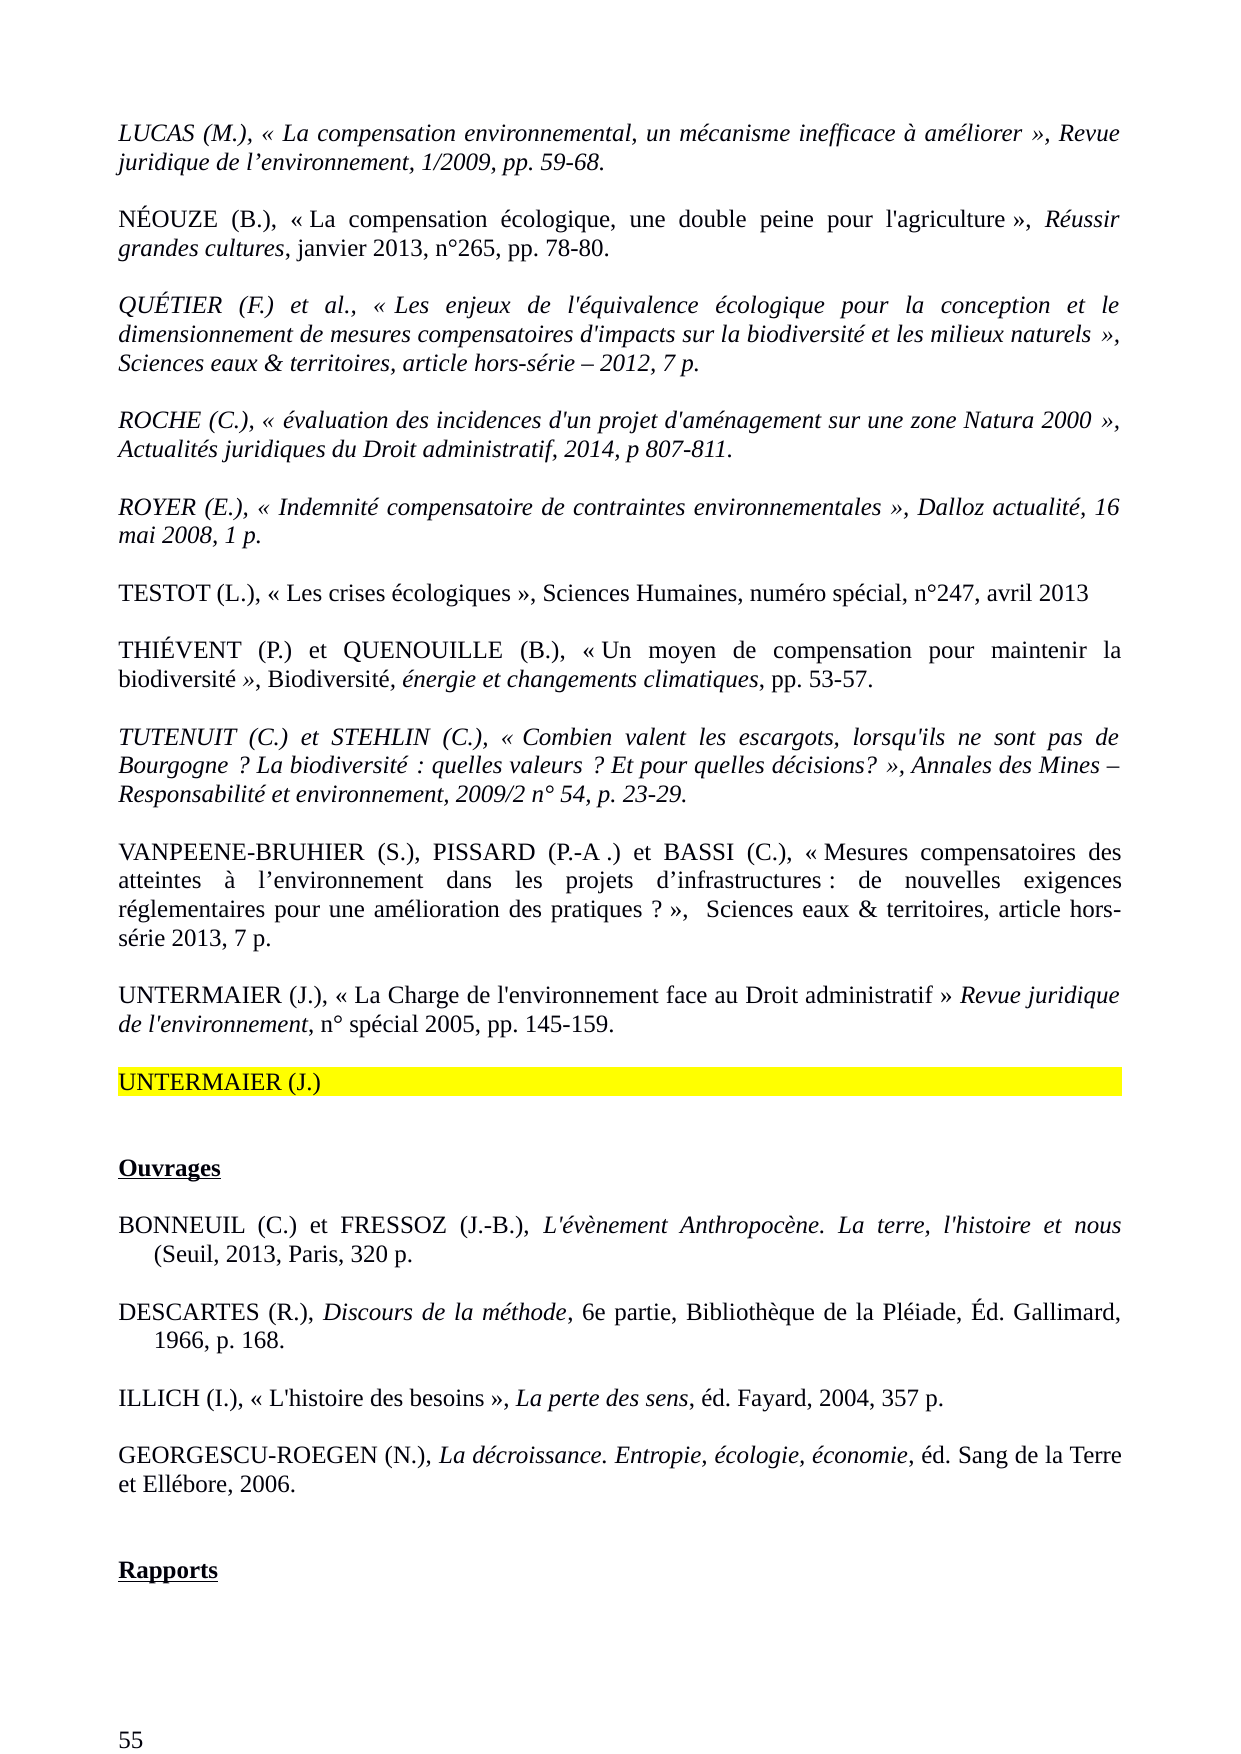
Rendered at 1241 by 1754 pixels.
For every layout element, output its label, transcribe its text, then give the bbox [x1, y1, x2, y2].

text GEORGESCU-ROEGEN (N.), La décroissance. Entropie, écologie, économie, éd. Sang de la Terre et Ellébore, 2006. [118, 1441, 1122, 1498]
text ILLICH (I.), « L'histoire des besoins », La perte des sens, éd. Fayard, 2004, 357 p. [118, 1383, 1122, 1412]
text THIÉVENT (P.) et QUENOUILLE (B.), « Un moyen de compensation pour maintenir la biodiversité », Biodiversité, énergie et changements climatiques, pp. 53-57. [118, 636, 1122, 693]
text TUTENUIT (C.) et STEHLIN (C.), « Combien valent les escargots, lorsqu'ils ne sont pas de Bourgogne ? La biodiversité : quelles valeurs ? Et pour quelles décisions? », Annales des Mines – Responsabilité et environnement, 2009/2 n° 54, p. 23-29. [118, 722, 1122, 808]
text QUÉTIER (F.) et al., « Les enjeux de l'équivalence écologique pour la conception et le dimensionnement de mesures compensatoires d'impacts sur la biodiversité et les milieux naturels », Sciences eaux & territoires, article hors-série – 2012, 7 p. [118, 291, 1122, 377]
text LUCAS (M.), « La compensation environnemental, un mécanisme inefficace à améliorer », Revue juridique de l’environnement, 1/2009, pp. 59-68. [118, 118, 1122, 176]
text ROYER (E.), « Indemnité compensatoire de contraintes environnementales », Dalloz actualité, 16 mai 2008, 1 p. [118, 492, 1122, 549]
text TESTOT (L.), « Les crises écologiques », Sciences Humaines, numéro spécial, n°247, avril 2013 [118, 578, 1122, 607]
text ROCHE (C.), « évaluation des incidences d'un projet d'aménagement sur une zone Natura 2000 », Actualités juridiques du Droit administratif, 2014, p 807-811. [118, 406, 1122, 463]
text UNTERMAIER (J.), « La Charge de l'environnement face au Droit administratif » Revue juridique de l'environnement, n° spécial 2005, pp. 145-159. [118, 981, 1122, 1038]
text NÉOUZE (B.), « La compensation écologique, une double peine pour l'agriculture », Réussir grandes cultures, janvier 2013, n°265, pp. 78-80. [118, 204, 1122, 262]
text DESCARTES (R.), Discours de la méthode, 6e partie, Bibliothèque de la Pléiade, Éd. Gallimard, 1966, p. 168. [118, 1297, 1122, 1354]
text Ouvrages [118, 1153, 1122, 1182]
text BONNEUIL (C.) et FRESSOZ (J.-B.), L'évènement Anthropocène. La terre, l'histoire et nous (Seuil, 2013, Paris, 320 p. [118, 1211, 1122, 1268]
text VANPEENE-BRUHIER (S.), PISSARD (P.-A .) et BASSI (C.), « Mesures compensatoires des atteintes à l’environnement dans les projets d’infrastructures : de nouvelles exigences réglementaires pour une amélioration des pratiques ? », Sciences eaux & territoires, article hors-série 2013, 7 p. [118, 837, 1122, 952]
text Rapports [118, 1556, 1122, 1584]
text UNTERMAIER (J.) [118, 1067, 1122, 1096]
